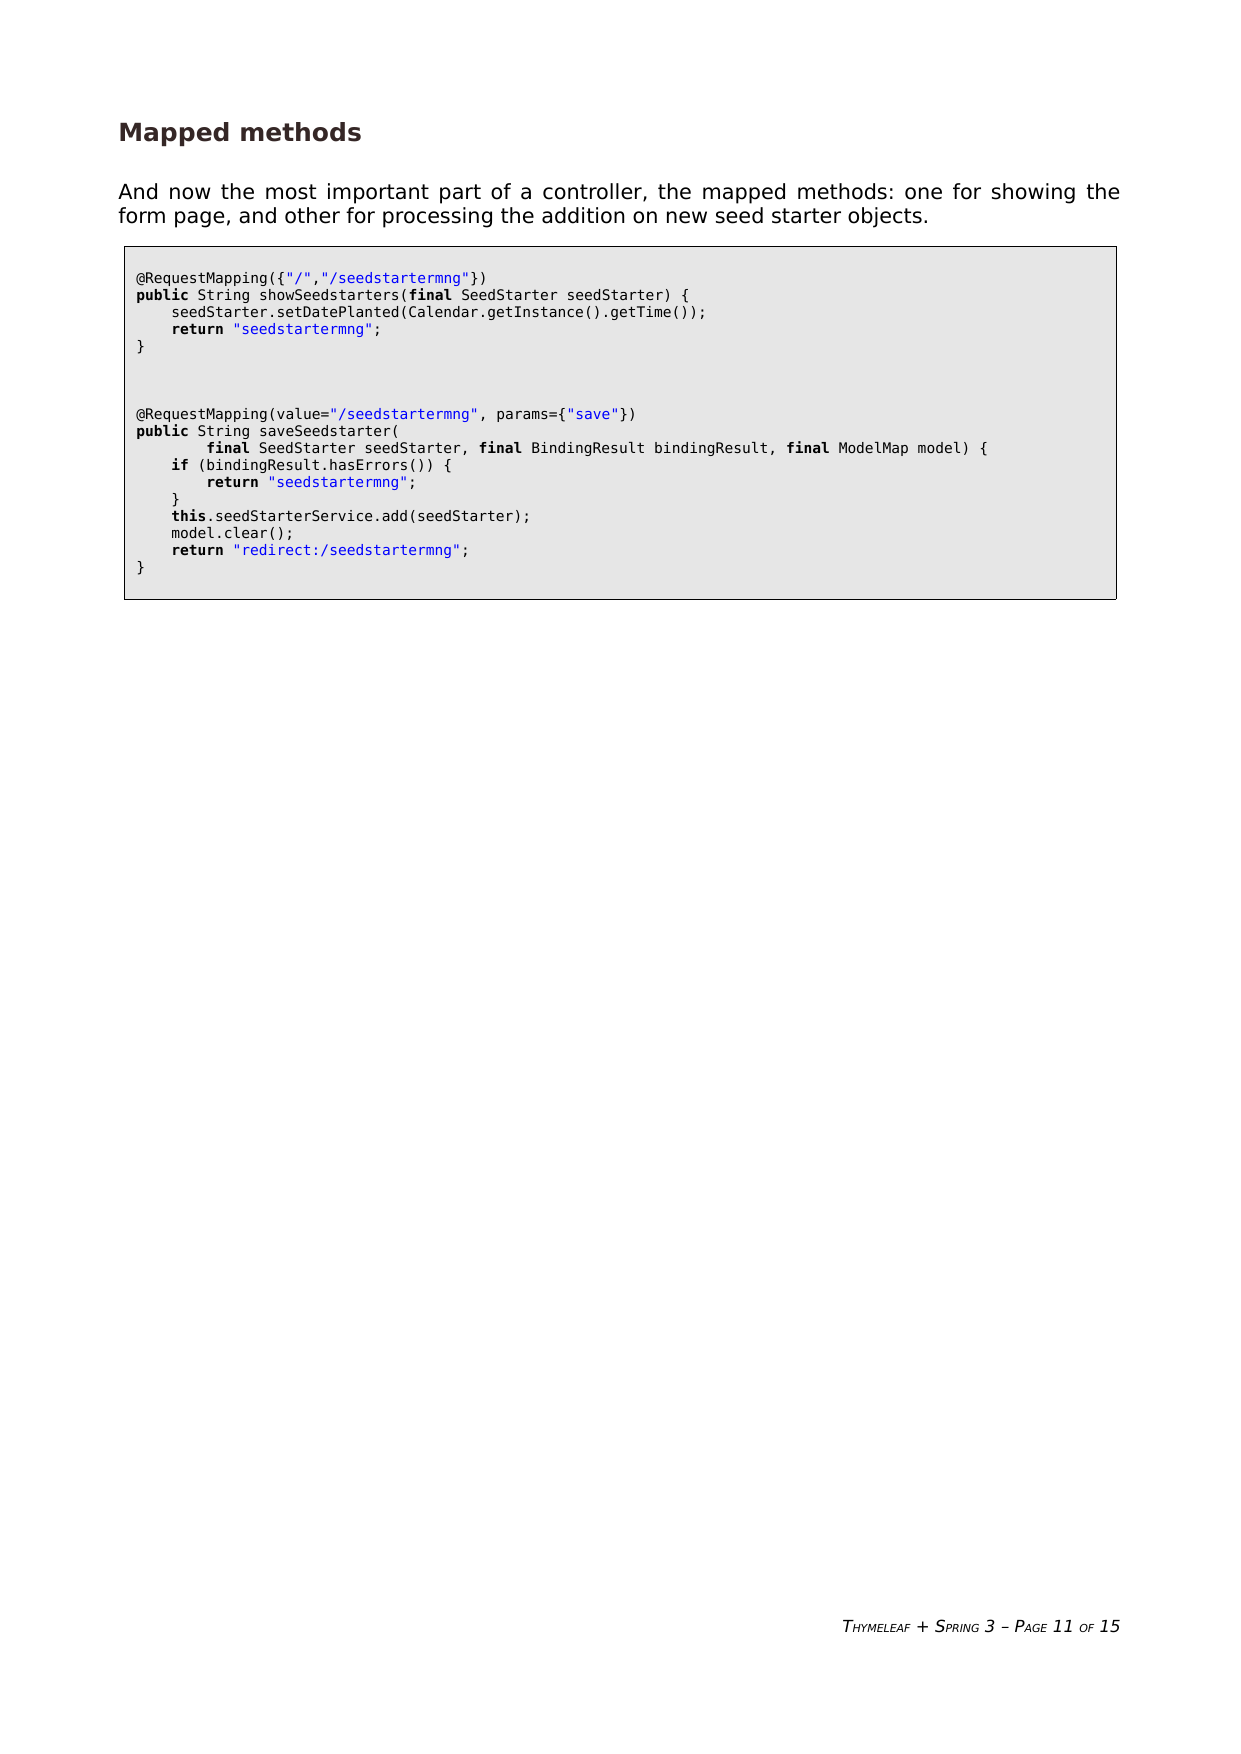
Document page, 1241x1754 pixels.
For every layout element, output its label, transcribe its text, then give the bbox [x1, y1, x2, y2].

subtitle Mapped methods [118, 118, 1122, 147]
text @RequestMapping({"/","/seedstartermng"}) public String showSeedstarters(final SeedStarter seedStarter) { seedStarter.setDatePlanted(Calendar.getInstance().getTime()); return "seedstartermng"; } @RequestMapping(value="/seedstartermng", params={"save"}) public String saveSeedstarter( final SeedStarter seedStarter, final BindingResult bindingResult, final ModelMap model) { if (bindingResult.hasErrors()) { return "seedstartermng"; } this.seedStarterService.add(seedStarter); model.clear(); return "redirect:/seedstartermng"; } [125, 247, 1116, 599]
text And now the most important part of a controller, the mapped methods: one for showing the form page, and other for processing the addition on new seed starter objects. [118, 180, 1122, 228]
